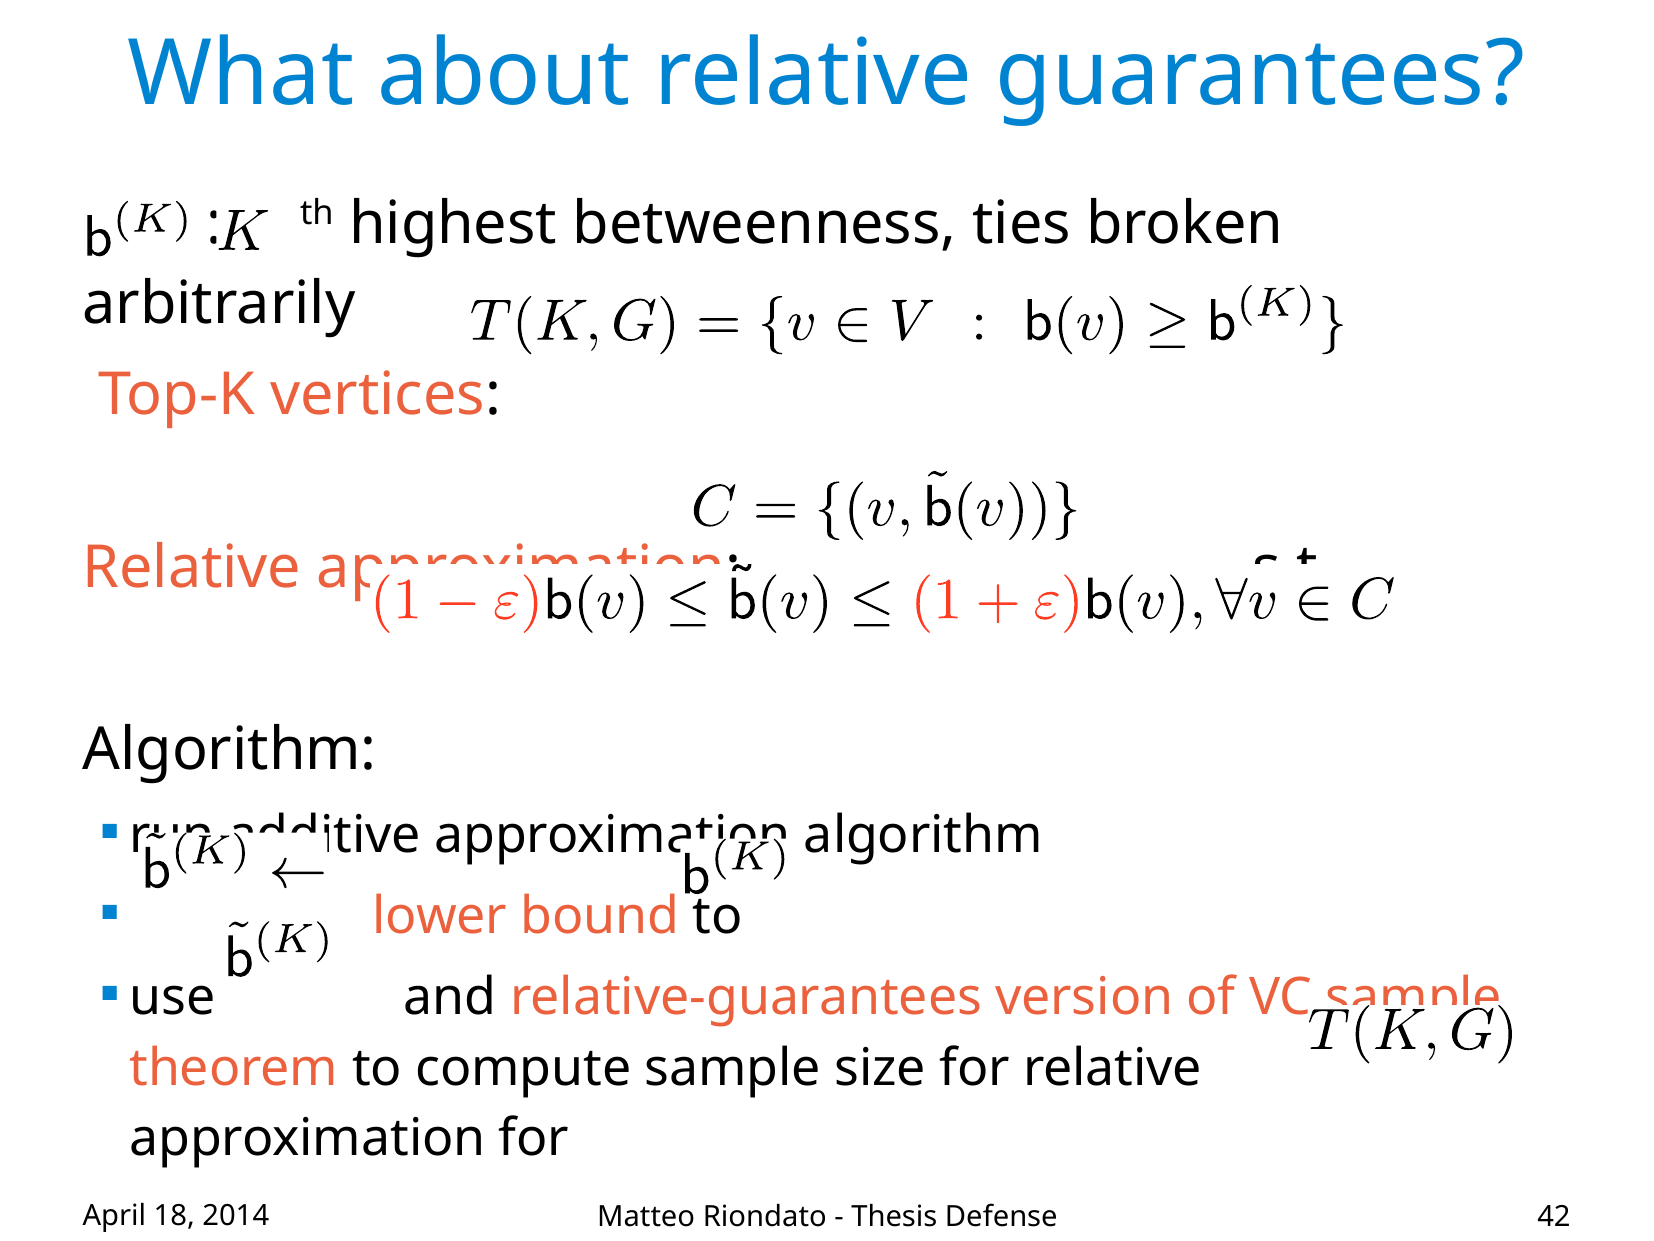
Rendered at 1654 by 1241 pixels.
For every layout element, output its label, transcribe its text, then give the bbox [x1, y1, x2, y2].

text_box [690, 470, 1081, 541]
text_box [680, 838, 790, 895]
text_box [216, 210, 271, 250]
text_box [1307, 1005, 1518, 1064]
text_box [469, 285, 1348, 355]
title What about relative guarantees? [82, 0, 1571, 139]
text_box [370, 564, 1396, 633]
text_box [140, 832, 328, 889]
text_box [223, 921, 333, 977]
list : th highest betweenness, ties broken arbitrarily Top-K vertices: Relative approximation: s.t. Algorithm: run additive approximation algorithm lower bound to use and relative-guarantees version of VC sample theorem to compute sample size for relative approximation for [82, 180, 1571, 1186]
text_box [82, 200, 192, 257]
